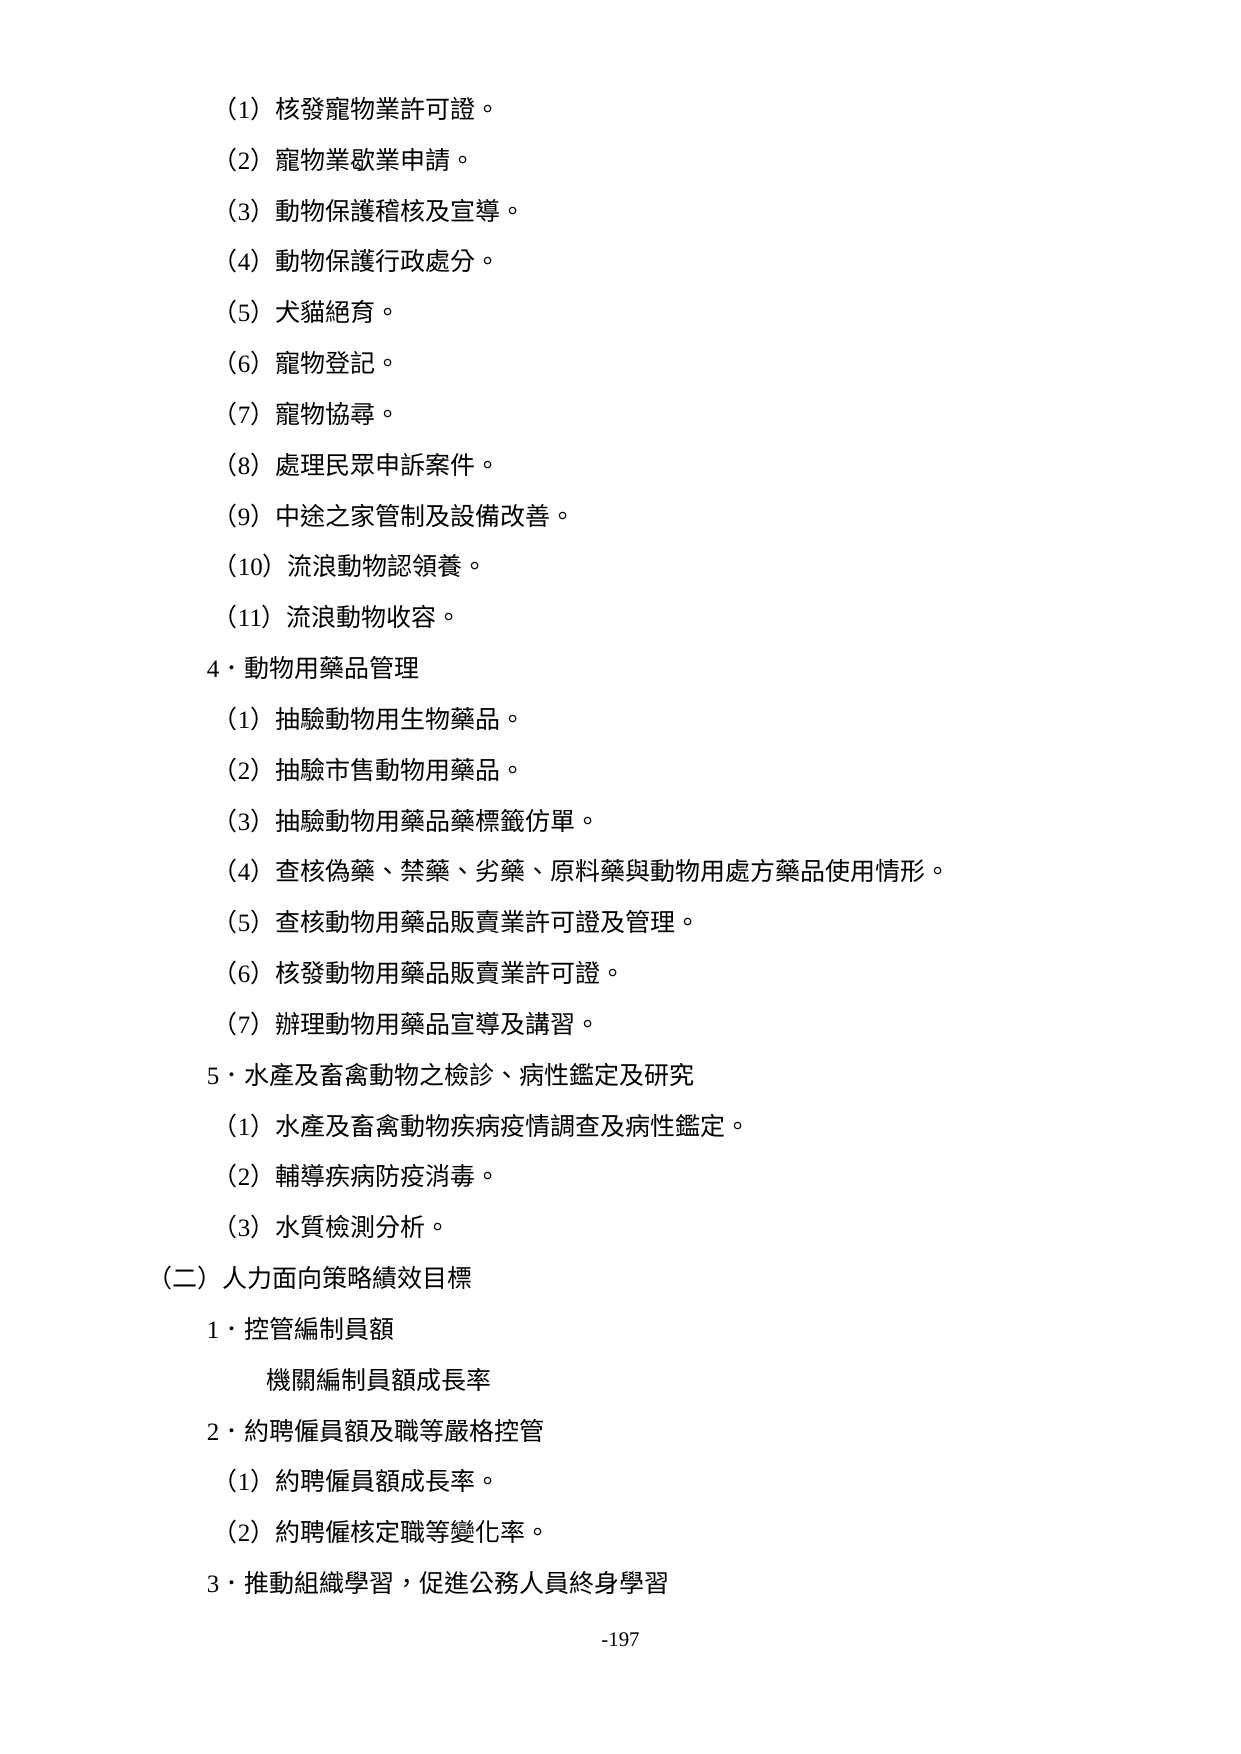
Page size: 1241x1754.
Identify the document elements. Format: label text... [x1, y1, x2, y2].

list 辦理動物用藥品宣導及講習。 [213, 1004, 1152, 1041]
list 寵物業歇業申請。 [213, 140, 1152, 176]
list 動物保護行政處分。 [213, 242, 1152, 278]
list 水產及畜禽動物疾病疫情調查及病性鑑定。 [213, 1106, 1152, 1142]
list 輔導疾病防疫消毒。 [213, 1157, 1152, 1193]
list 動物保護稽核及宣導。 [213, 191, 1152, 227]
list 抽驗市售動物用藥品。 [213, 750, 1152, 786]
list 動物用藥品管理 [207, 648, 1152, 685]
list 流浪動物收容。 [213, 598, 1152, 634]
list 處理民眾申訴案件。 [213, 445, 1152, 481]
list 約聘僱核定職等變化率。 [213, 1513, 1152, 1549]
list 推動組織學習，促進公務人員終身學習 [207, 1563, 1152, 1600]
text 機關編制員額成長率 [266, 1360, 1152, 1396]
list 查核偽藥、禁藥、劣藥、原料藥與動物用處方藥品使用情形。 [213, 852, 1152, 888]
text （二）人力面向策略績效目標 [148, 1258, 1152, 1295]
list 查核動物用藥品販賣業許可證及管理。 [213, 903, 1152, 939]
list 核發動物用藥品販賣業許可證。 [213, 953, 1152, 990]
list 中途之家管制及設備改善。 [213, 496, 1152, 532]
list 水產及畜禽動物之檢診、病性鑑定及研究 [207, 1055, 1152, 1091]
list 水質檢測分析。 [213, 1208, 1152, 1244]
list 控管編制員額 [207, 1309, 1152, 1346]
list 約聘僱員額成長率。 [213, 1462, 1152, 1498]
list 寵物協尋。 [213, 394, 1152, 431]
list 犬貓絕育。 [213, 293, 1152, 329]
list 流浪動物認領養。 [213, 547, 1152, 583]
list 寵物登記。 [213, 343, 1152, 380]
list 抽驗動物用藥品藥標籤仿單。 [213, 801, 1152, 837]
list 核發寵物業許可證。 [213, 89, 1152, 126]
list 約聘僱員額及職等嚴格控管 [207, 1411, 1152, 1447]
list 抽驗動物用生物藥品。 [213, 699, 1152, 736]
